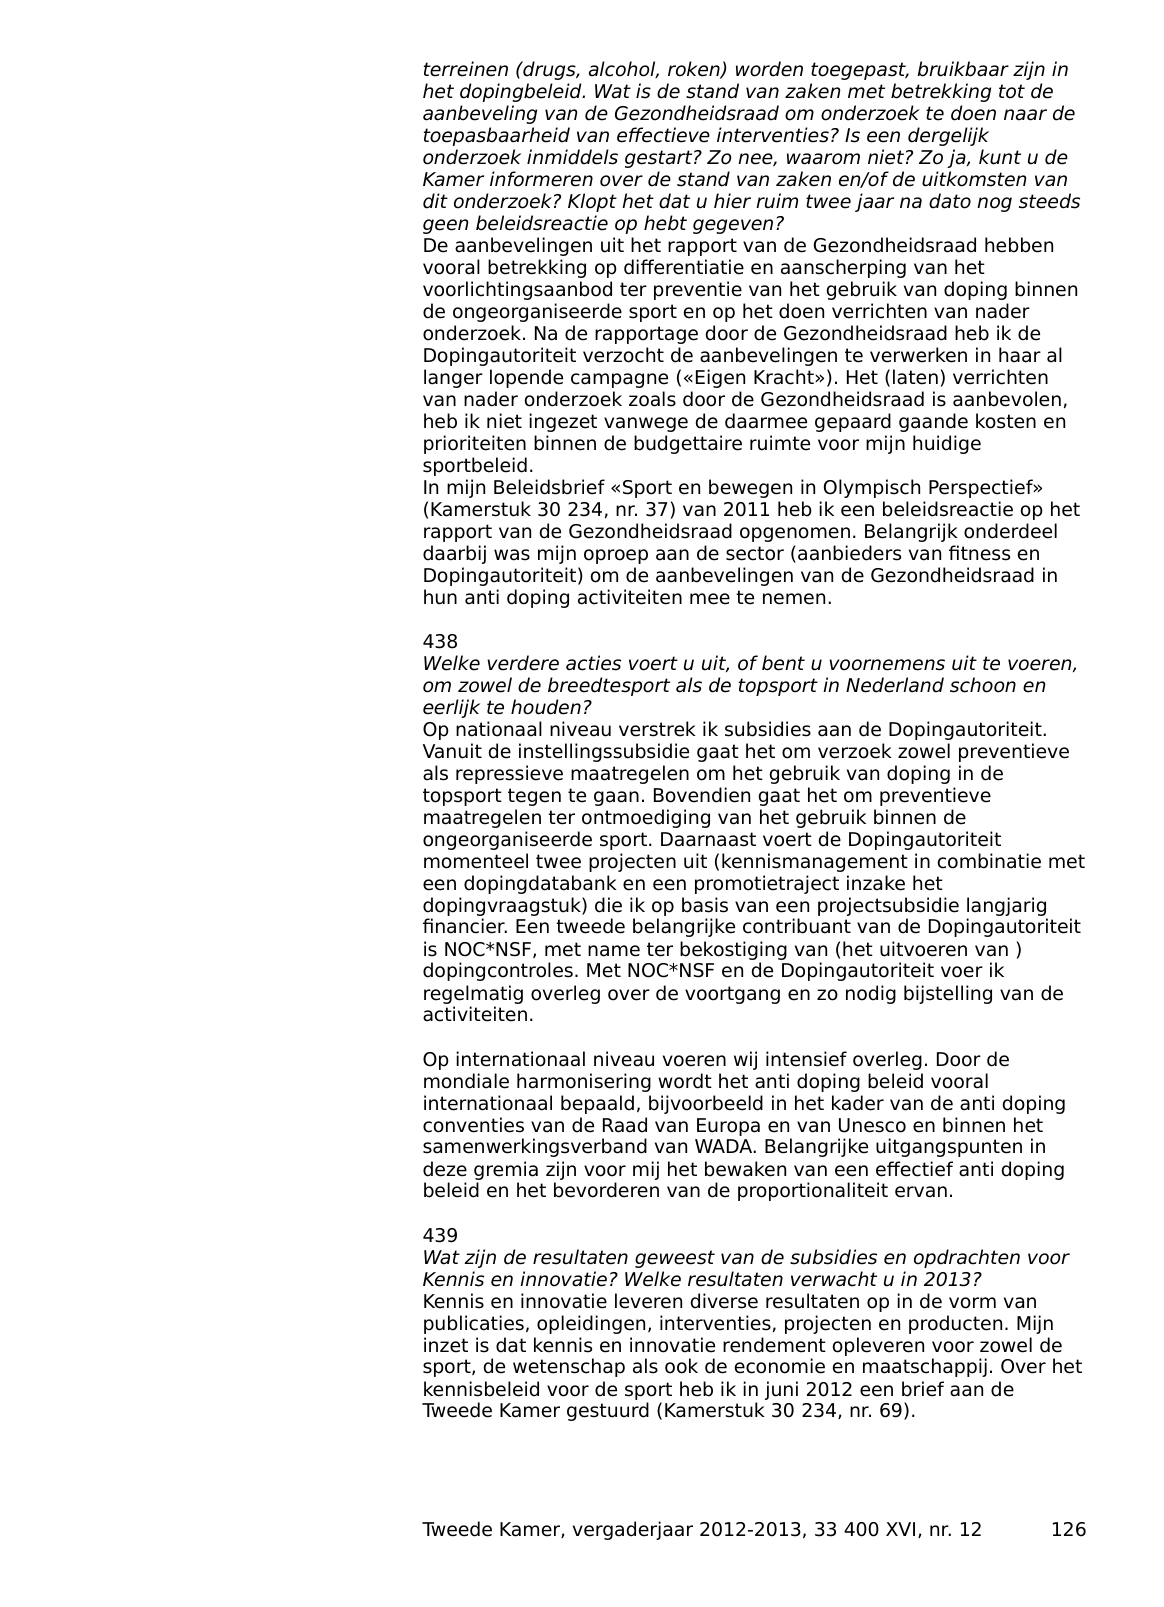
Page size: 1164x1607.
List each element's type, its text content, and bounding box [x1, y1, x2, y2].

text Op nationaal niveau verstrek ik subsidies aan de Dopingautoriteit. Vanuit de instellingssubsidie gaat het om verzoek zowel preventieve als repressieve maatregelen om het gebruik van doping in de topsport tegen te gaan. Bovendien gaat het om preventieve maatregelen ter ontmoediging van het gebruik binnen de ongeorganiseerde sport. Daarnaast voert de Dopingautoriteit momenteel twee projecten uit (kennismanagement in combinatie met een dopingdatabank en een promotietraject inzake het dopingvraagstuk) die ik op basis van een projectsubsidie langjarig financier. Een tweede belangrijke contribuant van de Dopingautoriteit is NOC*NSF, met name ter bekostiging van (het uitvoeren van ) dopingcontroles. Met NOC*NSF en de Dopingautoriteit voer ik regelmatig overleg over de voortgang en zo nodig bijstelling van de activiteiten. [422, 719, 1087, 1026]
text 438 [422, 631, 1087, 653]
text Op internationaal niveau voeren wij intensief overleg. Door de mondiale harmonisering wordt het anti doping beleid vooral internationaal bepaald, bijvoorbeeld in het kader van de anti doping conventies van de Raad van Europa en van Unesco en binnen het samenwerkingsverband van WADA. Belangrijke uitgangspunten in deze gremia zijn voor mij het bewaken van een effectief anti doping beleid en het bevorderen van de proportionaliteit ervan. [422, 1048, 1087, 1202]
text In mijn Beleidsbrief «Sport en bewegen in Olympisch Perspectief» (Kamerstuk 30 234, nr. 37) van 2011 heb ik een beleidsreactie op het rapport van de Gezondheidsraad opgenomen. Belangrijk onderdeel daarbij was mijn oproep aan de sector (aanbieders van fitness en Dopingautoriteit) om de aanbevelingen van de Gezondheidsraad in hun anti doping activiteiten mee te nemen. [422, 477, 1087, 608]
text terreinen (drugs, alcohol, roken) worden toegepast, bruikbaar zijn in het dopingbeleid. Wat is de stand van zaken met betrekking tot de aanbeveling van de Gezondheidsraad om onderzoek te doen naar de toepasbaarheid van effectieve interventies? Is een dergelijk onderzoek inmiddels gestart? Zo nee, waarom niet? Zo ja, kunt u de Kamer informeren over de stand van zaken en/of de uitkomsten van dit onderzoek? Klopt het dat u hier ruim twee jaar na dato nog steeds geen beleidsreactie op hebt gegeven? [422, 59, 1087, 235]
text Kennis en innovatie leveren diverse resultaten op in de vorm van publicaties, opleidingen, interventies, projecten en producten. Mijn inzet is dat kennis en innovatie rendement opleveren voor zowel de sport, de wetenschap als ook de economie en maatschappij. Over het kennisbeleid voor de sport heb ik in juni 2012 een brief aan de Tweede Kamer gestuurd (Kamerstuk 30 234, nr. 69). [422, 1291, 1087, 1422]
text Wat zijn de resultaten geweest van de subsidies en opdrachten voor Kennis en innovatie? Welke resultaten verwacht u in 2013? [422, 1247, 1087, 1291]
text Welke verdere acties voert u uit, of bent u voornemens uit te voeren, om zowel de breedtesport als de topsport in Nederland schoon en eerlijk te houden? [422, 653, 1087, 719]
text De aanbevelingen uit het rapport van de Gezondheidsraad hebben vooral betrekking op differentiatie en aanscherping van het voorlichtingsaanbod ter preventie van het gebruik van doping binnen de ongeorganiseerde sport en op het doen verrichten van nader onderzoek. Na de rapportage door de Gezondheidsraad heb ik de Dopingautoriteit verzocht de aanbevelingen te verwerken in haar al langer lopende campagne («Eigen Kracht»). Het (laten) verrichten van nader onderzoek zoals door de Gezondheidsraad is aanbevolen, heb ik niet ingezet vanwege de daarmee gepaard gaande kosten en prioriteiten binnen de budgettaire ruimte voor mijn huidige sportbeleid. [422, 235, 1087, 477]
text 439 [422, 1224, 1087, 1247]
